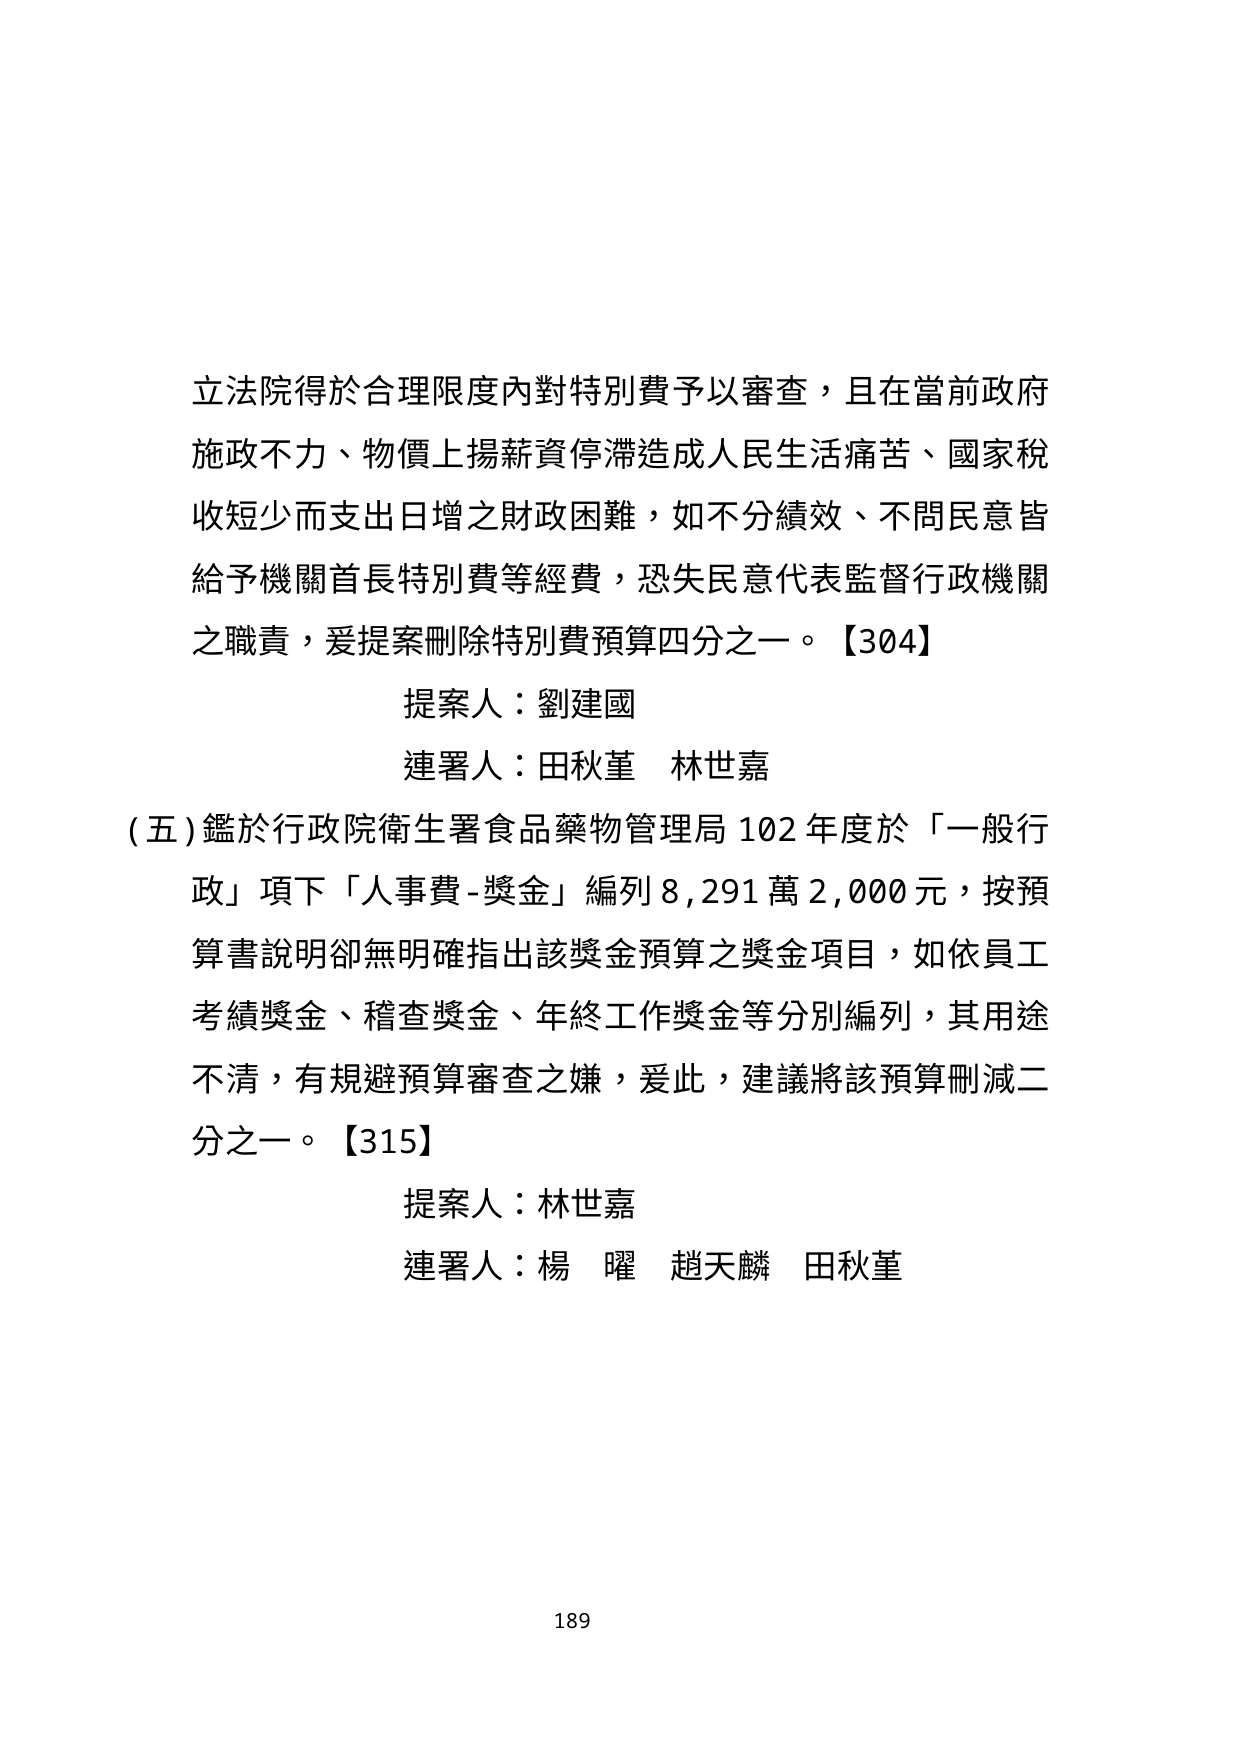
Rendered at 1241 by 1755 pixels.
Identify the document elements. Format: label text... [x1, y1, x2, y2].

text 連署人：楊 曜 趙天麟 田秋堇 [94, 1222, 1050, 1285]
text 提案人：劉建國 [94, 660, 1050, 722]
text 立法院得於合理限度內對特別費予以審查，且在當前政府施政不力、物價上揚薪資停滯造成人民生活痛苦、國家稅收短少而支出日增之財政困難，如不分績效、不問民意皆給予機關首長特別費等經費，恐失民意代表監督行政機關之職責，爰提案刪除特別費預算四分之一。【304】 [189, 347, 1050, 660]
text 連署人：田秋堇 林世嘉 [94, 722, 1050, 785]
text (五)鑑於行政院衛生署食品藥物管理局102年度於「一般行政」項下「人事費-獎金」編列8,291萬2,000元，按預算書說明卻無明確指出該獎金預算之獎金項目，如依員工考績獎金、稽查獎金、年終工作獎金等分別編列，其用途不清，有規避預算審查之嫌，爰此，建議將該預算刪減二分之一。【315】 [123, 785, 1050, 1160]
text 提案人：林世嘉 [94, 1160, 1050, 1222]
